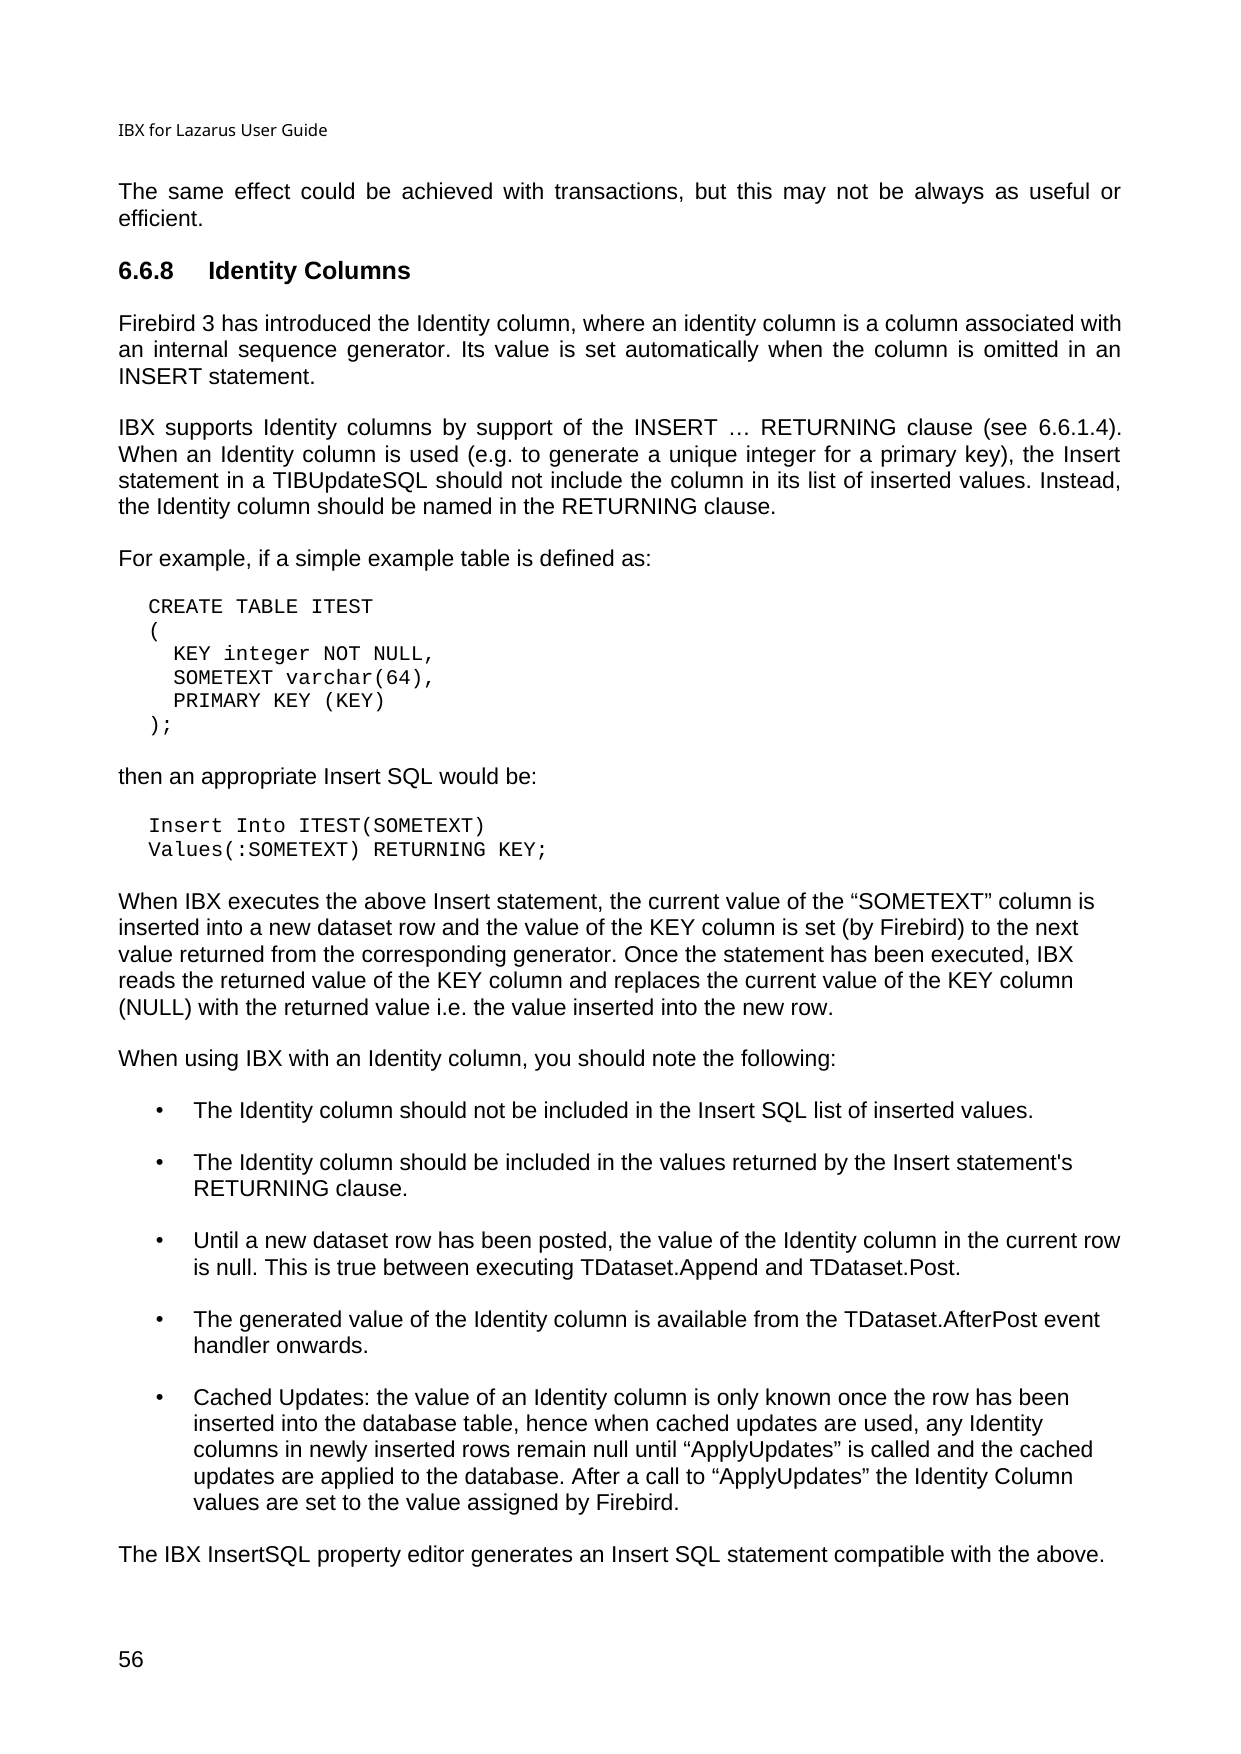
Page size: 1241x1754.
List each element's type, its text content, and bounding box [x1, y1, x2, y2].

list Until a new dataset row has been posted, the value of the Identity column in the current row is null. This is true between executing TDataset.Append and TDataset.Post. [156, 1227, 1122, 1280]
text PRIMARY KEY (KEY) [148, 691, 1122, 714]
text Insert Into ITEST(SOMETEXT) [148, 815, 1122, 839]
list The generated value of the Identity column is available from the TDataset.AfterPost event handler onwards. [156, 1306, 1122, 1358]
subtitle Identity Columns [118, 256, 1122, 284]
text When IBX executes the above Insert statement, the current value of the “SOMETEXT” column is inserted into a new dataset row and the value of the KEY column is set (by Firebird) to the next value returned from the corresponding generator. Once the statement has been executed, IBX reads the returned value of the KEY column and replaces the current value of the KEY column (NULL) with the returned value i.e. the value inserted into the new row. [118, 888, 1122, 1020]
text The IBX InsertSQL property editor generates an Insert SQL statement compatible with the above. [118, 1541, 1122, 1567]
text When using IBX with an Identity column, you should note the following: [118, 1045, 1122, 1072]
text The same effect could be achieved with transactions, but this may not be always as useful or efficient. [118, 178, 1122, 231]
text Values(:SOMETEXT) RETURNING KEY; [148, 839, 1122, 862]
list Cached Updates: the value of an Identity column is only known once the row has been inserted into the database table, hence when cached updates are used, any Identity columns in newly inserted rows remain null until “ApplyUpdates” is called and the cached updates are applied to the database. After a call to “ApplyUpdates” the Identity Column values are set to the value assigned by Firebird. [156, 1384, 1122, 1516]
text ( [148, 619, 1122, 643]
text SOMETEXT varchar(64), [148, 667, 1122, 691]
list The Identity column should be included in the values returned by the Insert statement's RETURNING clause. [156, 1149, 1122, 1202]
text CREATE TABLE ITEST [148, 596, 1122, 619]
text then an appropriate Insert SQL would be: [118, 763, 1122, 790]
text IBX supports Identity columns by support of the INSERT … RETURNING clause (see 6.6.1.4). When an Identity column is used (e.g. to generate a unique integer for a primary key), the Insert statement in a TIBUpdateSQL should not include the column in its list of inserted values. Instead, the Identity column should be named in the RETURNING clause. [118, 414, 1122, 519]
list The Identity column should not be included in the Insert SQL list of inserted values. [156, 1097, 1122, 1123]
text KEY integer NOT NULL, [148, 643, 1122, 667]
text ); [148, 714, 1122, 738]
text For example, if a simple example table is defined as: [118, 544, 1122, 571]
text Firebird 3 has introduced the Identity column, where an identity column is a column associated with an internal sequence generator. Its value is set automatically when the column is omitted in an INSERT statement. [118, 310, 1122, 389]
